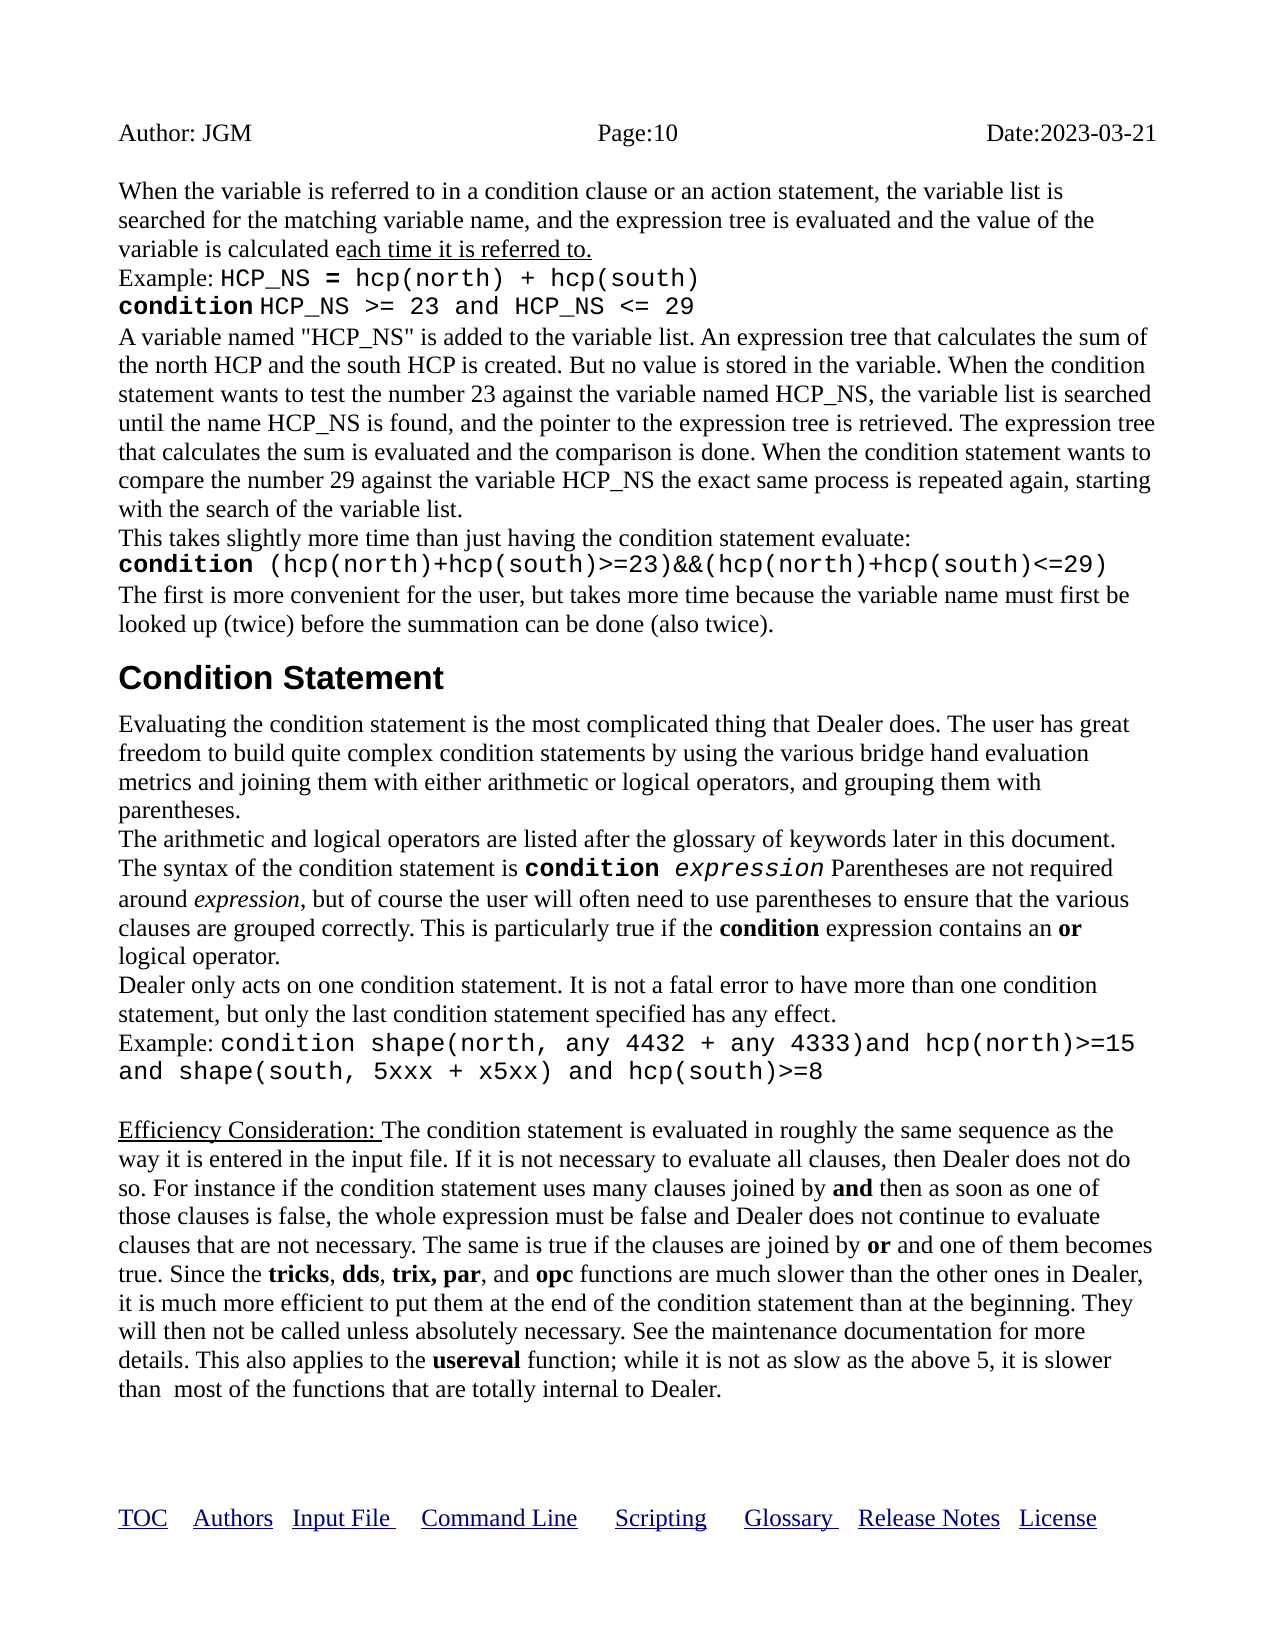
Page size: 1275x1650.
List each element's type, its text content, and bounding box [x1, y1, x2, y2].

text condition (hcp(north)+hcp(south)>=23)&&(hcp(north)+hcp(south)<=29) [118, 552, 1157, 580]
text Example: HCP_NS = hcp(north) + hcp(south) [118, 263, 1157, 293]
text The syntax of the condition statement is condition expression Parentheses are not required around expression, but of course the user will often need to use parentheses to ensure that the various clauses are grouped correctly. This is particularly true if the condition expression contains an or logical operator. [118, 853, 1157, 970]
text Example: condition shape(north, any 4432 + any 4333)and hcp(north)>=15 and shape(south, 5xxx + x5xx) and hcp(south)>=8 [118, 1028, 1157, 1087]
text Evaluating the condition statement is the most complicated thing that Dealer does. The user has great freedom to build quite complex condition statements by using the various bridge hand evaluation metrics and joining them with either arithmetic or logical operators, and grouping them with parentheses. [118, 709, 1157, 824]
text A variable named "HCP_NS" is added to the variable list. An expression tree that calculates the sum of the north HCP and the south HCP is created. But no value is stored in the variable. When the condition statement wants to test the number 23 against the variable named HCP_NS, the variable list is searched until the name HCP_NS is found, and the pointer to the expression tree is retrieved. The expression tree that calculates the sum is evaluated and the comparison is done. When the condition statement wants to compare the number 29 against the variable HCP_NS the exact same process is repeated again, starting with the search of the variable list. [118, 322, 1157, 523]
text Efficiency Consideration: The condition statement is evaluated in roughly the same sequence as the way it is entered in the input file. If it is not necessary to evaluate all clauses, then Dealer does not do so. For instance if the condition statement uses many clauses joined by and then as soon as one of those clauses is false, the whole expression must be false and Dealer does not continue to evaluate clauses that are not necessary. The same is true if the clauses are joined by or and one of them becomes true. Since the tricks, dds, trix, par, and opc functions are much slower than the other ones in Dealer, it is much more efficient to put them at the end of the condition statement than at the beginning. They will then not be called unless absolutely necessary. See the maintenance documentation for more details. This also applies to the usereval function; while it is not as slow as the above 5, it is slower than most of the functions that are totally internal to Dealer. [118, 1115, 1157, 1403]
text Dealer only acts on one condition statement. It is not a fatal error to have more than one condition statement, but only the last condition statement specified has any effect. [118, 970, 1157, 1028]
text The first is more convenient for the user, but takes more time because the variable name must first be looked up (twice) before the summation can be done (also twice). [118, 580, 1157, 638]
text This takes slightly more time than just having the condition statement evaluate: [118, 523, 1157, 552]
text condition HCP_NS >= 23 and HCP_NS <= 29 [118, 293, 1157, 322]
text When the variable is referred to in a condition clause or an action statement, the variable list is searched for the matching variable name, and the expression tree is evaluated and the value of the variable is calculated each time it is referred to. [118, 176, 1157, 263]
subtitle Condition Statement [118, 658, 1157, 697]
text The arithmetic and logical operators are listed after the glossary of keywords later in this document. [118, 824, 1157, 853]
